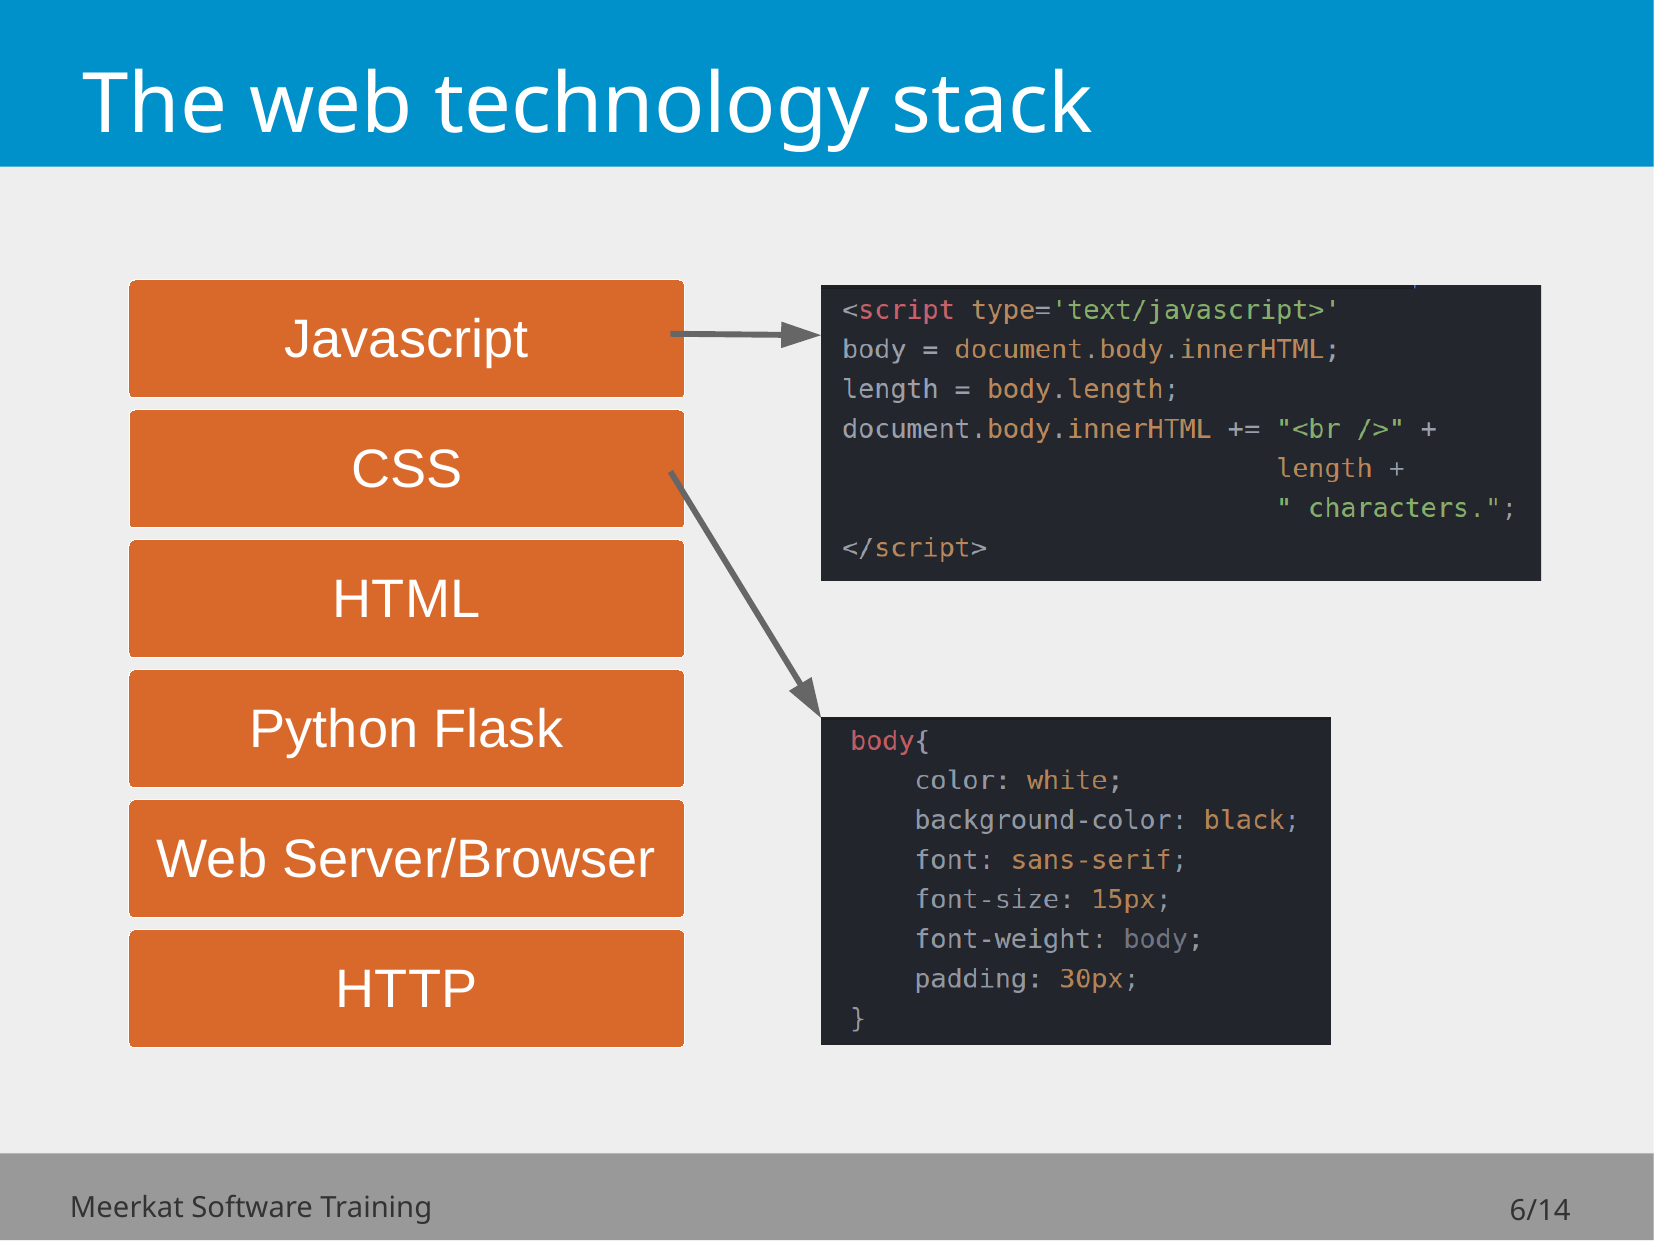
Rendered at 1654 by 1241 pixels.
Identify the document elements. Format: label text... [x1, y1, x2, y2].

picture [821, 717, 1331, 1045]
text_box HTTP [128, 929, 685, 1048]
title The web technology stack [82, 0, 1571, 204]
text_box Web Server/Browser [128, 799, 685, 918]
text_box CSS [129, 409, 685, 528]
picture [821, 285, 1542, 581]
text_box Python Flask [128, 669, 685, 788]
text_box HTML [128, 539, 685, 658]
text_box Javascript [128, 279, 685, 398]
